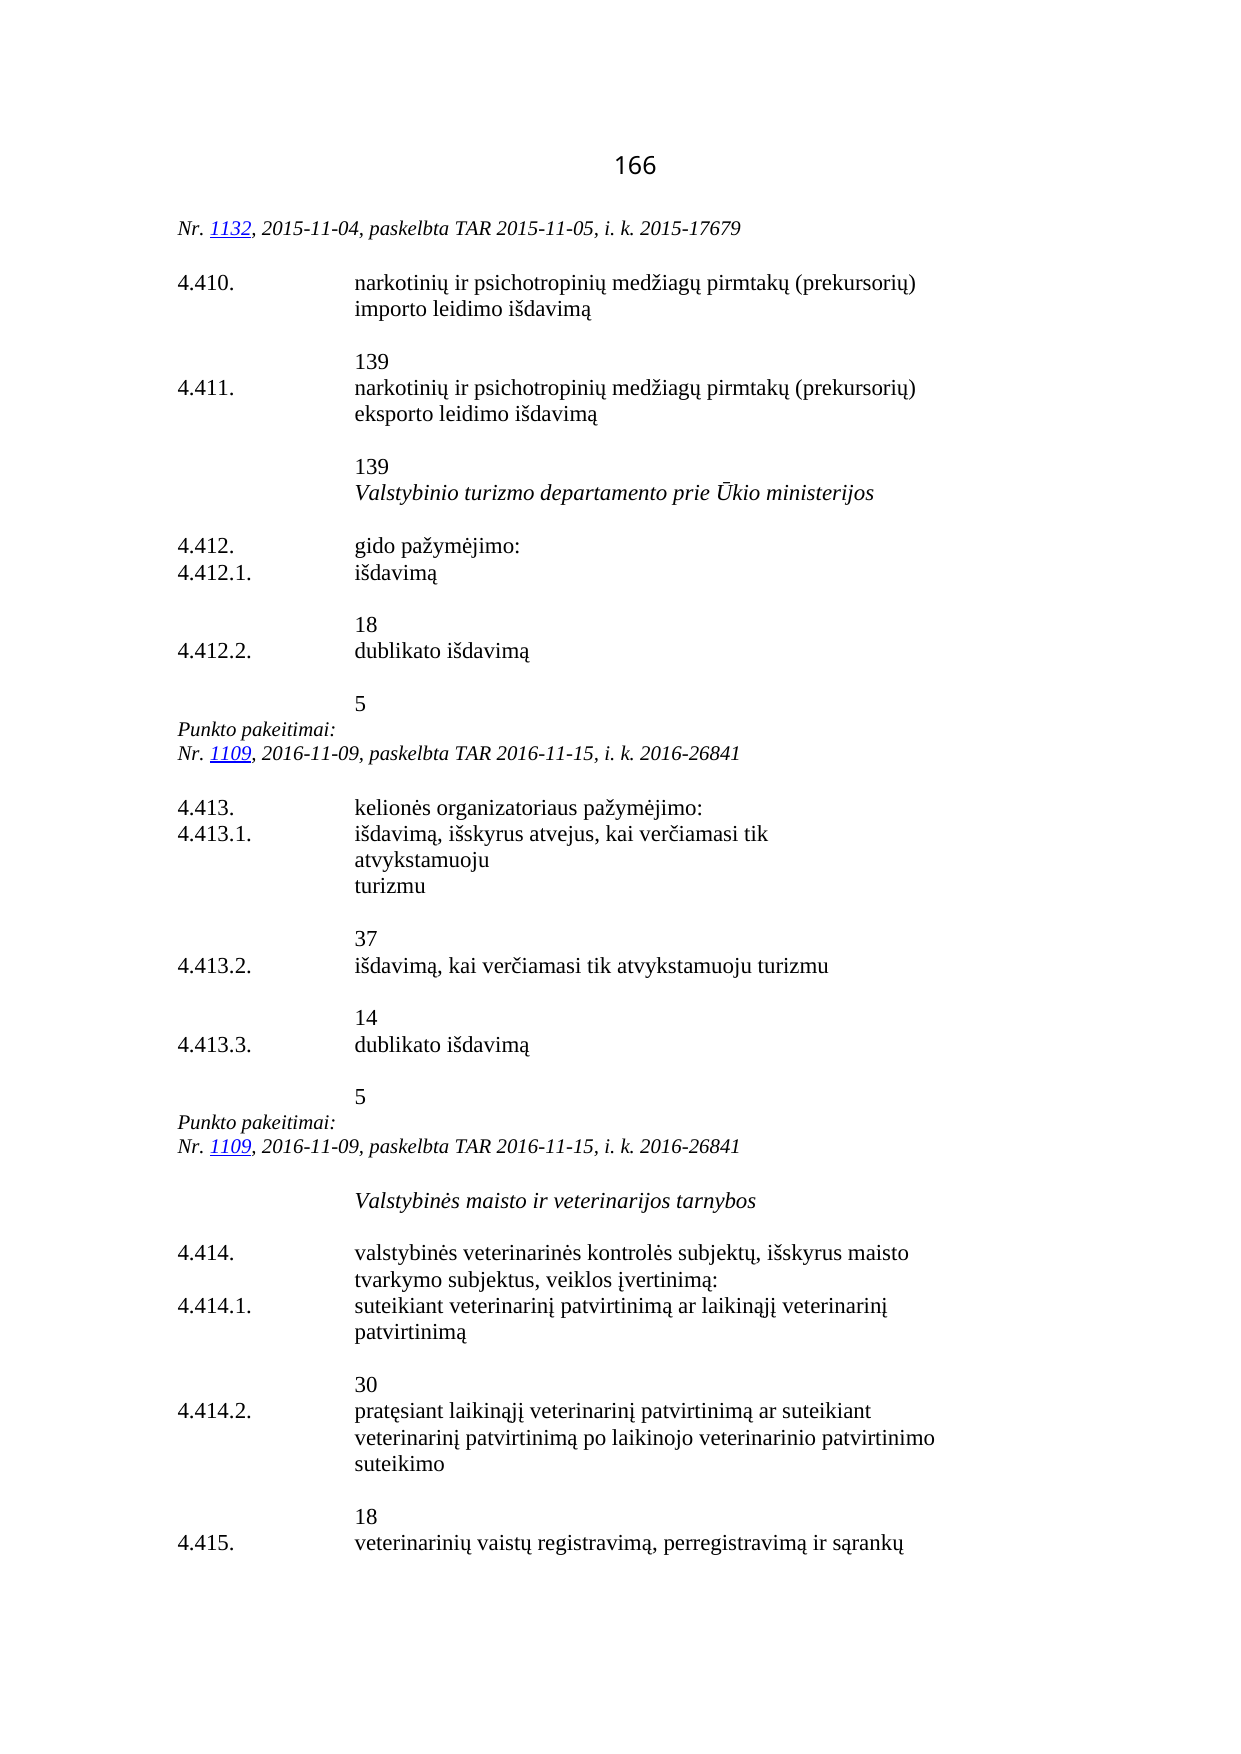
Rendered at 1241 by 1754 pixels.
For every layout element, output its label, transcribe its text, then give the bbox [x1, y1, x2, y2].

text 4.414. valstybinės veterinarinės kontrolės subjektų, išskyrus maisto [177, 1239, 945, 1266]
text 4.413. kelionės organizatoriaus pažymėjimo: [177, 793, 892, 820]
text Punkto pakeitimai: [177, 1110, 1093, 1134]
text Nr. 1132, 2015-11-04, paskelbta TAR 2015-11-05, i. k. 2015-17679 [177, 216, 1093, 240]
text Nr. 1109, 2016-11-09, paskelbta TAR 2016-11-15, i. k. 2016-26841 [177, 1134, 1093, 1158]
text importo leidimo išdavimą 139 [354, 295, 945, 374]
text suteikimo 18 [354, 1450, 945, 1529]
text Valstybinės maisto ir veterinarijos tarnybos [354, 1187, 945, 1239]
text 4.413.3. dublikato išdavimą 5 [177, 1031, 892, 1110]
text 4.415. veterinarinių vaistų registravimą, perregistravimą ir sąrankų [177, 1529, 945, 1556]
text 4.412. gido pažymėjimo: [177, 532, 892, 558]
text Punkto pakeitimai: [177, 717, 1093, 741]
text 4.410. narkotinių ir psichotropinių medžiagų pirmtakų (prekursorių) [177, 269, 945, 295]
text 4.414.1. suteikiant veterinarinį patvirtinimą ar laikinąjį veterinarinį [177, 1292, 945, 1318]
text tvarkymo subjektus, veiklos įvertinimą: [354, 1266, 945, 1292]
text veterinarinį patvirtinimą po laikinojo veterinarinio patvirtinimo [354, 1424, 945, 1450]
text 4.413.1. išdavimą, išskyrus atvejus, kai verčiamasi tik atvykstamuoju [177, 820, 892, 873]
text 4.411. narkotinių ir psichotropinių medžiagų pirmtakų (prekursorių) [177, 374, 945, 400]
text 4.413.2. išdavimą, kai verčiamasi tik atvykstamuoju turizmu 14 [177, 952, 892, 1031]
text eksporto leidimo išdavimą 139 [354, 400, 945, 479]
text patvirtinimą 30 [354, 1318, 945, 1397]
text 4.412.1. išdavimą 18 [177, 558, 892, 638]
text 4.412.2. dublikato išdavimą 5 [177, 638, 892, 717]
text turizmu 37 [354, 873, 892, 952]
text Valstybinio turizmo departamento prie Ūkio ministerijos [354, 479, 945, 532]
text 4.414.2. pratęsiant laikinąjį veterinarinį patvirtinimą ar suteikiant [177, 1397, 945, 1424]
text Nr. 1109, 2016-11-09, paskelbta TAR 2016-11-15, i. k. 2016-26841 [177, 741, 1093, 765]
